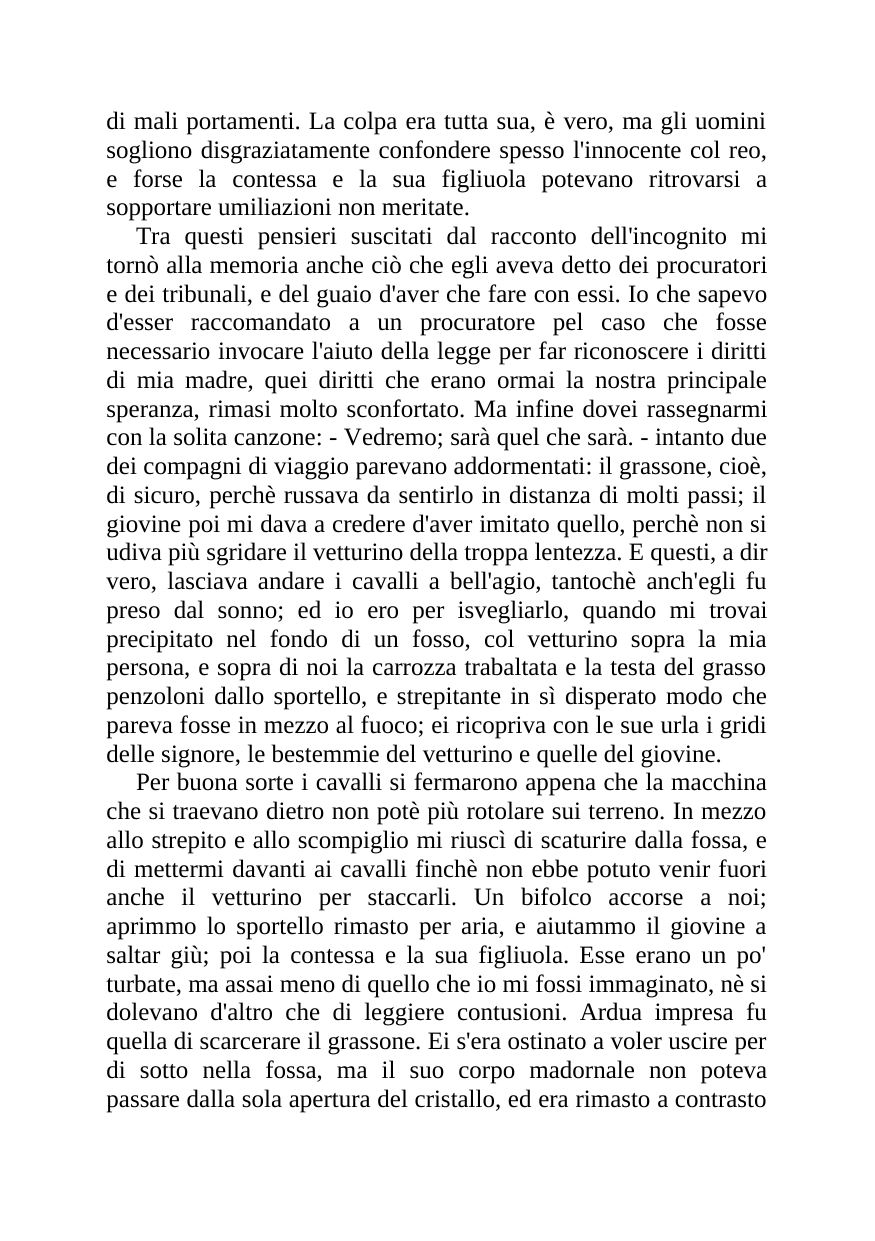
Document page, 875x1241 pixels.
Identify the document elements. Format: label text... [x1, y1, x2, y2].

text Per buona sorte i cavalli si fermarono appena che la macchina che si traevano dietro non potè più rotolare sui terreno. In mezzo allo strepito e allo scompiglio mi riuscì di scaturire dalla fossa, e di mettermi davanti ai cavalli finchè non ebbe potuto venir fuori anche il vetturino per staccarli. Un bifolco accorse a noi; aprimmo lo sportello rimasto per aria, e aiutammo il giovine a saltar giù; poi la contessa e la sua figliuola. Esse erano un po' turbate, ma assai meno di quello che io mi fossi immaginato, nè si dolevano d'altro che di leggiere contusioni. Ardua impresa fu quella di scarcerare il grassone. Ei s'era ostinato a voler uscire per di sotto nella fossa, ma il suo corpo madornale non poteva passare dalla sola apertura del cristallo, ed era rimasto a contrasto [106, 767, 768, 1112]
text di mali portamenti. La colpa era tutta sua, è vero, ma gli uomini sogliono disgraziatamente confondere spesso l'innocente col reo, e forse la contessa e la sua figliuola potevano ritrovarsi a sopportare umiliazioni non meritate. [106, 106, 768, 221]
text Tra questi pensieri suscitati dal racconto dell'incognito mi tornò alla memoria anche ciò che egli aveva detto dei procuratori e dei tribunali, e del guaio d'aver che fare con essi. Io che sapevo d'esser raccomandato a un procuratore pel caso che fosse necessario invocare l'aiuto della legge per far riconoscere i diritti di mia madre, quei diritti che erano ormai la nostra principale speranza, rimasi molto sconfortato. Ma infine dovei rassegnarmi con la solita canzone: - Vedremo; sarà quel che sarà. - intanto due dei compagni di viaggio parevano addormentati: il grassone, cioè, di sicuro, perchè russava da sentirlo in distanza di molti passi; il giovine poi mi dava a credere d'aver imitato quello, perchè non si udiva più sgridare il vetturino della troppa lentezza. E questi, a dir vero, lasciava andare i cavalli a bell'agio, tantochè anch'egli fu preso dal sonno; ed io ero per isvegliarlo, quando mi trovai precipitato nel fondo di un fosso, col vetturino sopra la mia persona, e sopra di noi la carrozza trabaltata e la testa del grasso penzoloni dallo sportello, e strepitante in sì disperato modo che pareva fosse in mezzo al fuoco; ei ricopriva con le sue urla i gridi delle signore, le bestemmie del vetturino e quelle del giovine. [106, 221, 768, 767]
